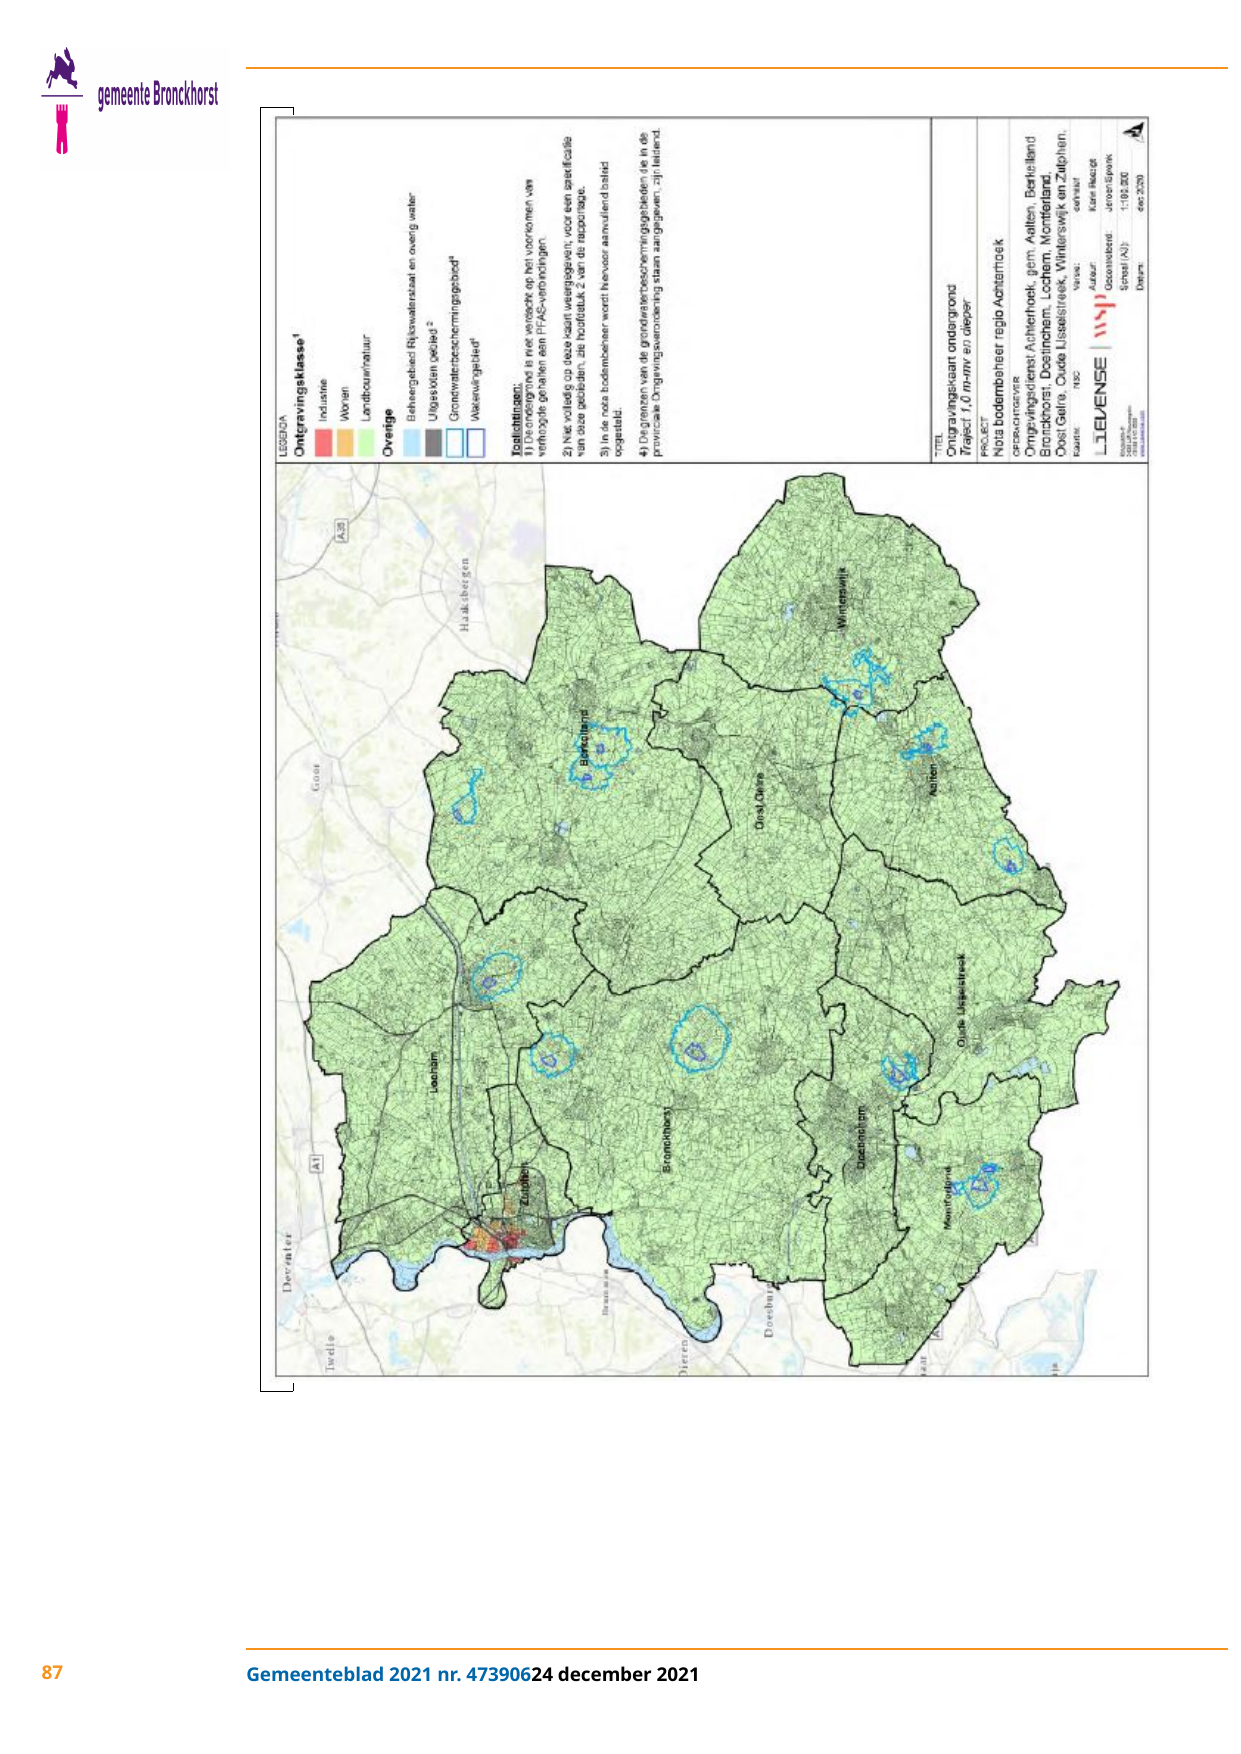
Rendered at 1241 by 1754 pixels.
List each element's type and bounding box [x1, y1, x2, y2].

picture [41, 47, 231, 172]
picture [268, 115, 1155, 1383]
